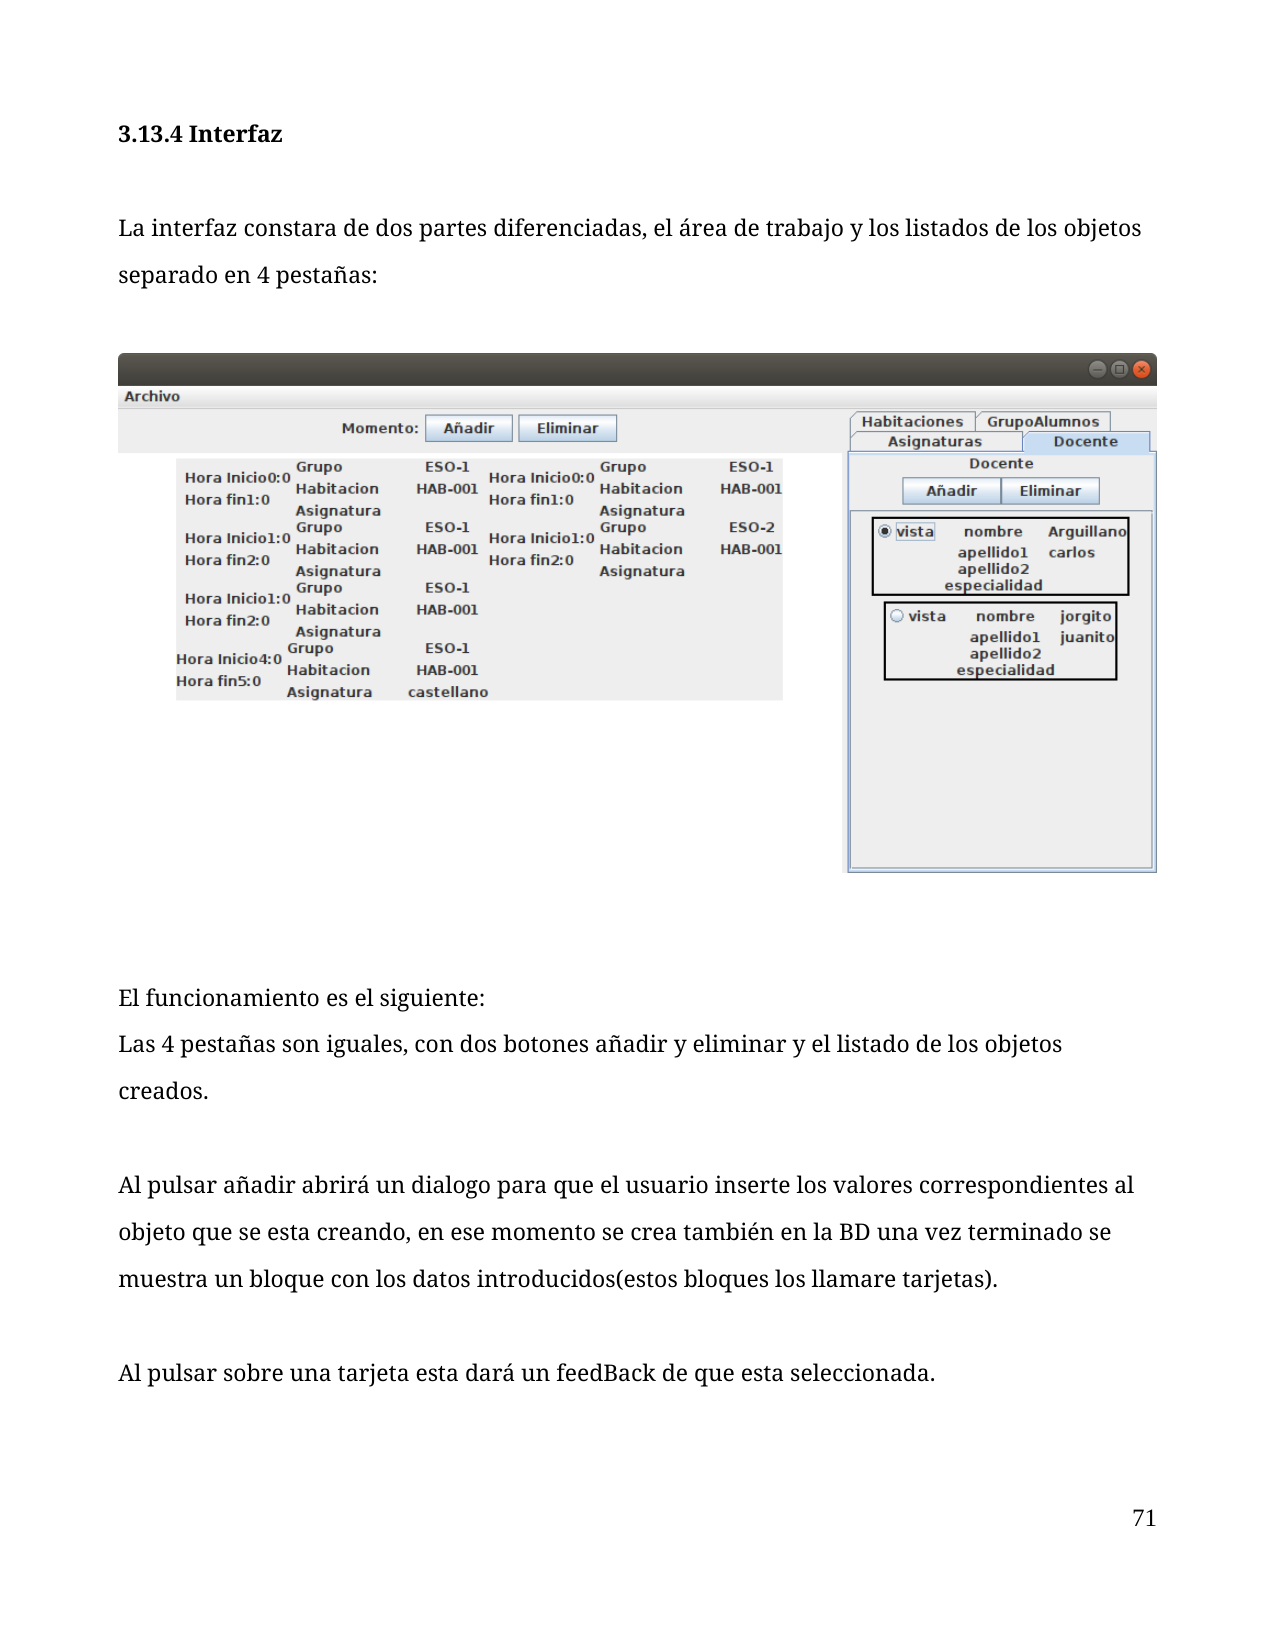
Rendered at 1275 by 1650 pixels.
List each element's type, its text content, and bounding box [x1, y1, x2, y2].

text Al pulsar añadir abrirá un dialogo para que el usuario inserte los valores correspondientes al objeto que se esta creando, en ese momento se crea también en la BD una vez terminado se muestra un bloque con los datos introducidos(estos bloques los llamare tarjetas). [118, 1169, 1157, 1294]
text El funcionamiento es el siguiente: [118, 982, 1157, 1013]
text 3.13.4 Interfaz [118, 118, 1157, 149]
text La interfaz constara de dos partes diferenciadas, el área de trabajo y los listados de los objetos separado en 4 pestañas: [118, 212, 1157, 290]
picture [118, 353, 1157, 873]
text Las 4 pestañas son iguales, con dos botones añadir y eliminar y el listado de los objetos creados. [118, 1028, 1157, 1107]
text Al pulsar sobre una tarjeta esta dará un feedBack de que esta seleccionada. [118, 1357, 1157, 1388]
